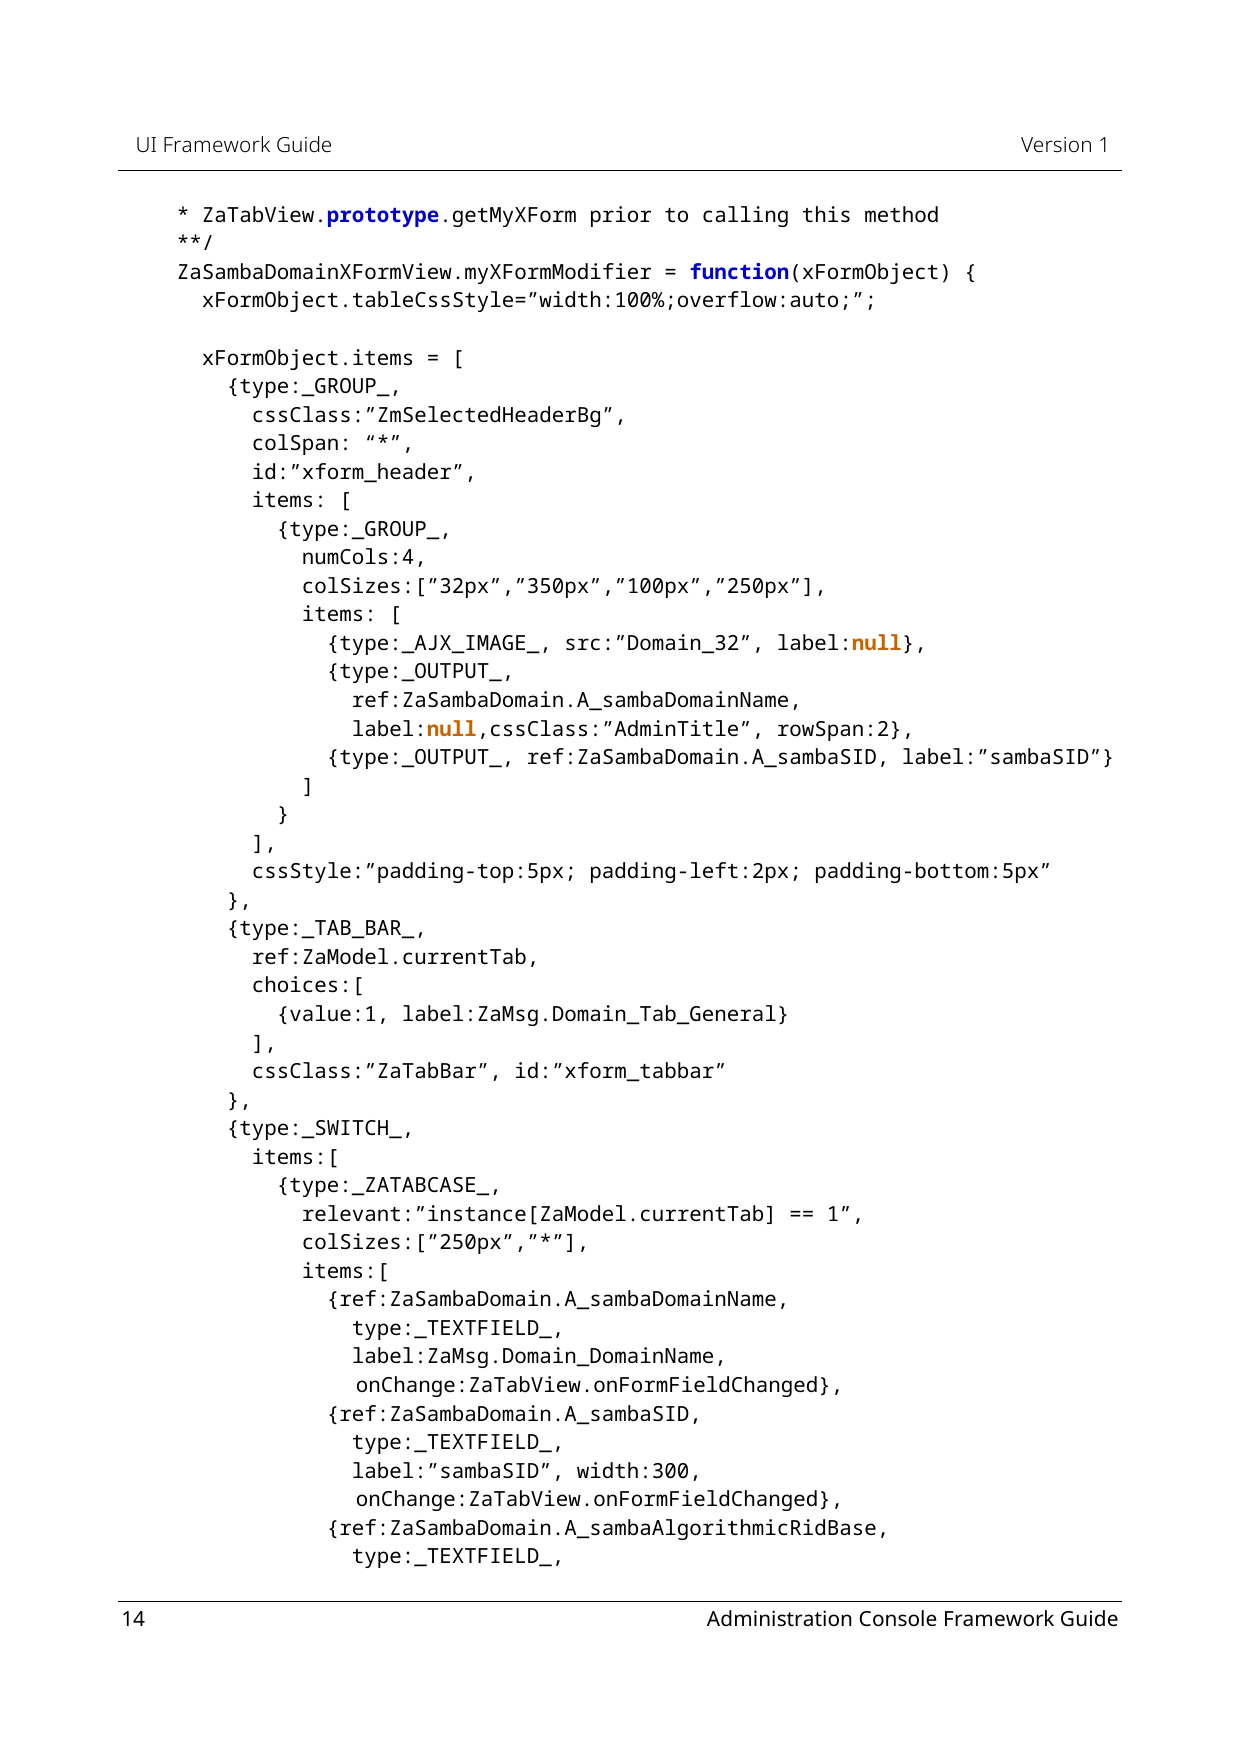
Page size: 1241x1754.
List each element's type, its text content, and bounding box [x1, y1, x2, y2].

text numCols:4, [177, 542, 1122, 571]
text {type:_TAB_BAR_, [177, 913, 1122, 942]
text label:”sambaSID”, width:300, [177, 1456, 1122, 1484]
text {type:_GROUP_, [177, 371, 1122, 399]
text type:_TEXTFIELD_, [177, 1427, 1122, 1456]
text xFormObject.tableCssStyle=”width:100%;overflow:auto;”; [177, 285, 1122, 314]
text label:null,cssClass:”AdminTitle”, rowSpan:2}, [177, 713, 1122, 742]
text onChange:ZaTabView.onFormFieldChanged}, [118, 1484, 1122, 1513]
text type:_TEXTFIELD_, [177, 1313, 1122, 1341]
text xFormObject.items = [ [177, 342, 1122, 371]
text colSpan: “*”, [177, 428, 1122, 457]
text onChange:ZaTabView.onFormFieldChanged}, [118, 1370, 1122, 1398]
text } [177, 799, 1122, 828]
text type:_TEXTFIELD_, [177, 1541, 1122, 1570]
text cssStyle:”padding-top:5px; padding-left:2px; padding-bottom:5px” [177, 856, 1122, 885]
text ref:ZaSambaDomain.A_sambaDomainName, [177, 685, 1122, 713]
text cssClass:”ZmSelectedHeaderBg”, [177, 399, 1122, 428]
text **/ [177, 228, 1122, 257]
text items:[ [177, 1142, 1122, 1170]
text items:[ [177, 1256, 1122, 1284]
text cssClass:”ZaTabBar”, id:”xform_tabbar” [177, 1056, 1122, 1084]
text ], [177, 828, 1122, 856]
text ref:ZaModel.currentTab, [177, 942, 1122, 970]
text {ref:ZaSambaDomain.A_sambaDomainName, [177, 1284, 1122, 1313]
text id:”xform_header”, [177, 457, 1122, 485]
text label:ZaMsg.Domain_DomainName, [177, 1341, 1122, 1370]
text items: [ [177, 485, 1122, 514]
text ZaSambaDomainXFormView.myXFormModifier = function(xFormObject) { [177, 257, 1122, 285]
text }, [177, 1084, 1122, 1113]
text {type:_OUTPUT_, [177, 656, 1122, 685]
text {type:_GROUP_, [177, 514, 1122, 542]
text items: [ [177, 599, 1122, 628]
text {type:_SWITCH_, [177, 1113, 1122, 1142]
text {ref:ZaSambaDomain.A_sambaSID, [177, 1398, 1122, 1427]
text relevant:”instance[ZaModel.currentTab] == 1”, [177, 1199, 1122, 1227]
text choices:[ [177, 970, 1122, 999]
text {ref:ZaSambaDomain.A_sambaAlgorithmicRidBase, [177, 1513, 1122, 1541]
text colSizes:[”250px”,”*”], [177, 1227, 1122, 1256]
text ] [177, 771, 1122, 799]
text colSizes:[”32px”,”350px”,”100px”,”250px”], [177, 571, 1122, 599]
text {value:1, label:ZaMsg.Domain_Tab_General} [177, 999, 1122, 1027]
text }, [177, 885, 1122, 913]
text * ZaTabView.prototype.getMyXForm prior to calling this method [177, 200, 1122, 228]
text {type:_OUTPUT_, ref:ZaSambaDomain.A_sambaSID, label:”sambaSID”} [177, 742, 1122, 771]
text ], [177, 1027, 1122, 1056]
text {type:_ZATABCASE_, [177, 1170, 1122, 1199]
text {type:_AJX_IMAGE_, src:”Domain_32”, label:null}, [177, 628, 1122, 656]
